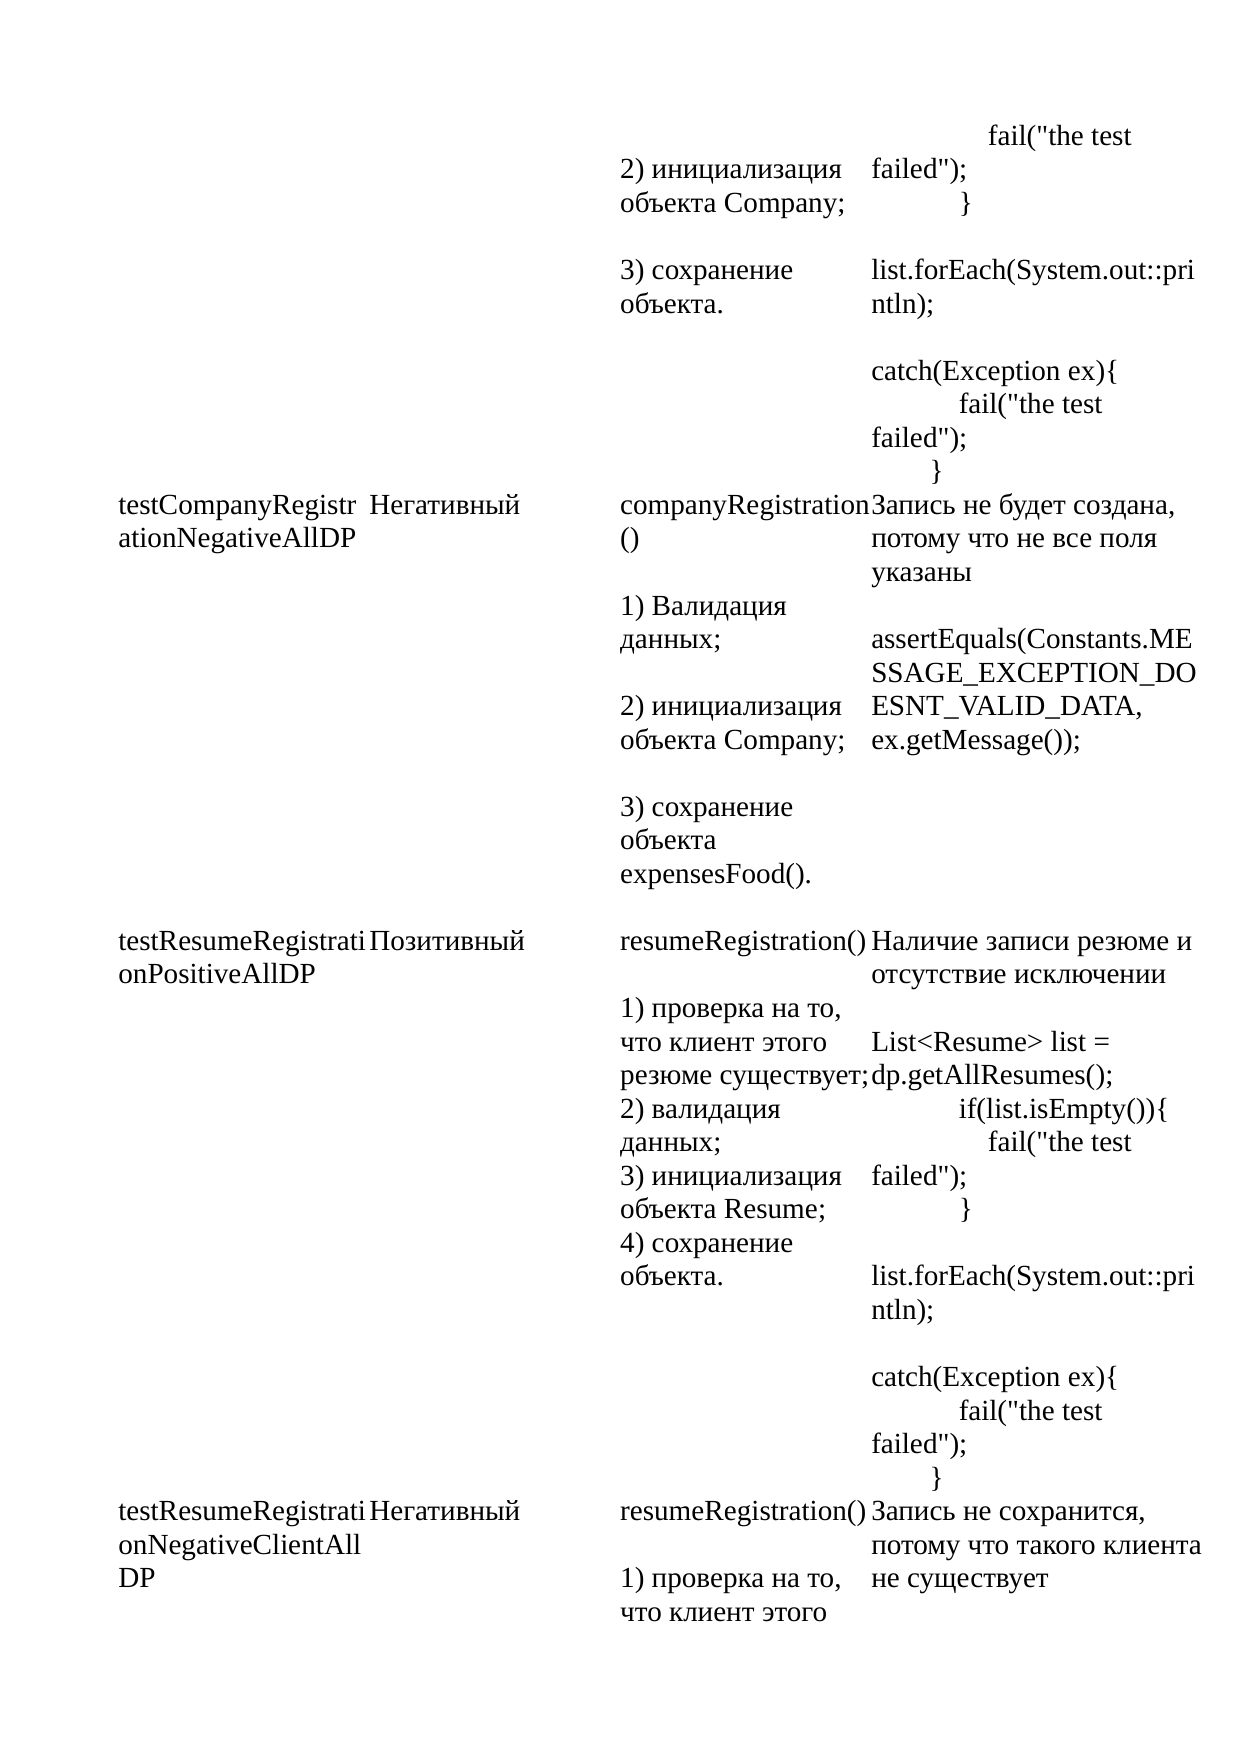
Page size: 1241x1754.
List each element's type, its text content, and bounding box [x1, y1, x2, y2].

table_cell Запись не будет создана, потому что не все поля указаны assertEquals(Constants.MESSAGE_EXCEPTION_DOESNT_VALID_DATA, ex.getMessage()); [871, 487, 1204, 923]
table_cell testCompanyRegistrationNegativeAllDP [118, 487, 369, 923]
table_cell resumeRegistration() 1) проверка на то, что клиент этого резюме существует; 2) валидация данных; 3) инициализация объекта Resume; 4) сохранение объекта. [620, 923, 871, 1493]
table_cell testResumeRegistrationNegativeClientAllDP [118, 1493, 369, 1627]
table_cell [369, 118, 620, 487]
table_cell Запись не сохранится, потому что такого клиента не существует [871, 1493, 1204, 1627]
table_cell resumeRegistration() 1) проверка на то, что клиент этого [620, 1493, 871, 1627]
table_cell [118, 118, 369, 487]
table_cell 2) инициализация объекта Company; 3) сохранение объекта. [620, 118, 871, 487]
table_cell testResumeRegistrationPositiveAllDP [118, 923, 369, 1493]
table_cell companyRegistration() 1) Валидация данных; 2) инициализация объекта Company; 3) сохранение объекта expensesFood(). [620, 487, 871, 923]
table_cell Негативный [369, 1493, 620, 1627]
table_cell Негативный [369, 487, 620, 923]
table_cell Позитивный [369, 923, 620, 1493]
table_cell fail("the test failed"); } list.forEach(System.out::println); catch(Exception ex){ fail("the test failed"); } [871, 118, 1204, 487]
table_cell Наличие записи резюме и отсутствие исключении List<Resume> list = dp.getAllResumes(); if(list.isEmpty()){ fail("the test failed"); } list.forEach(System.out::println); catch(Exception ex){ fail("the test failed"); } [871, 923, 1204, 1493]
